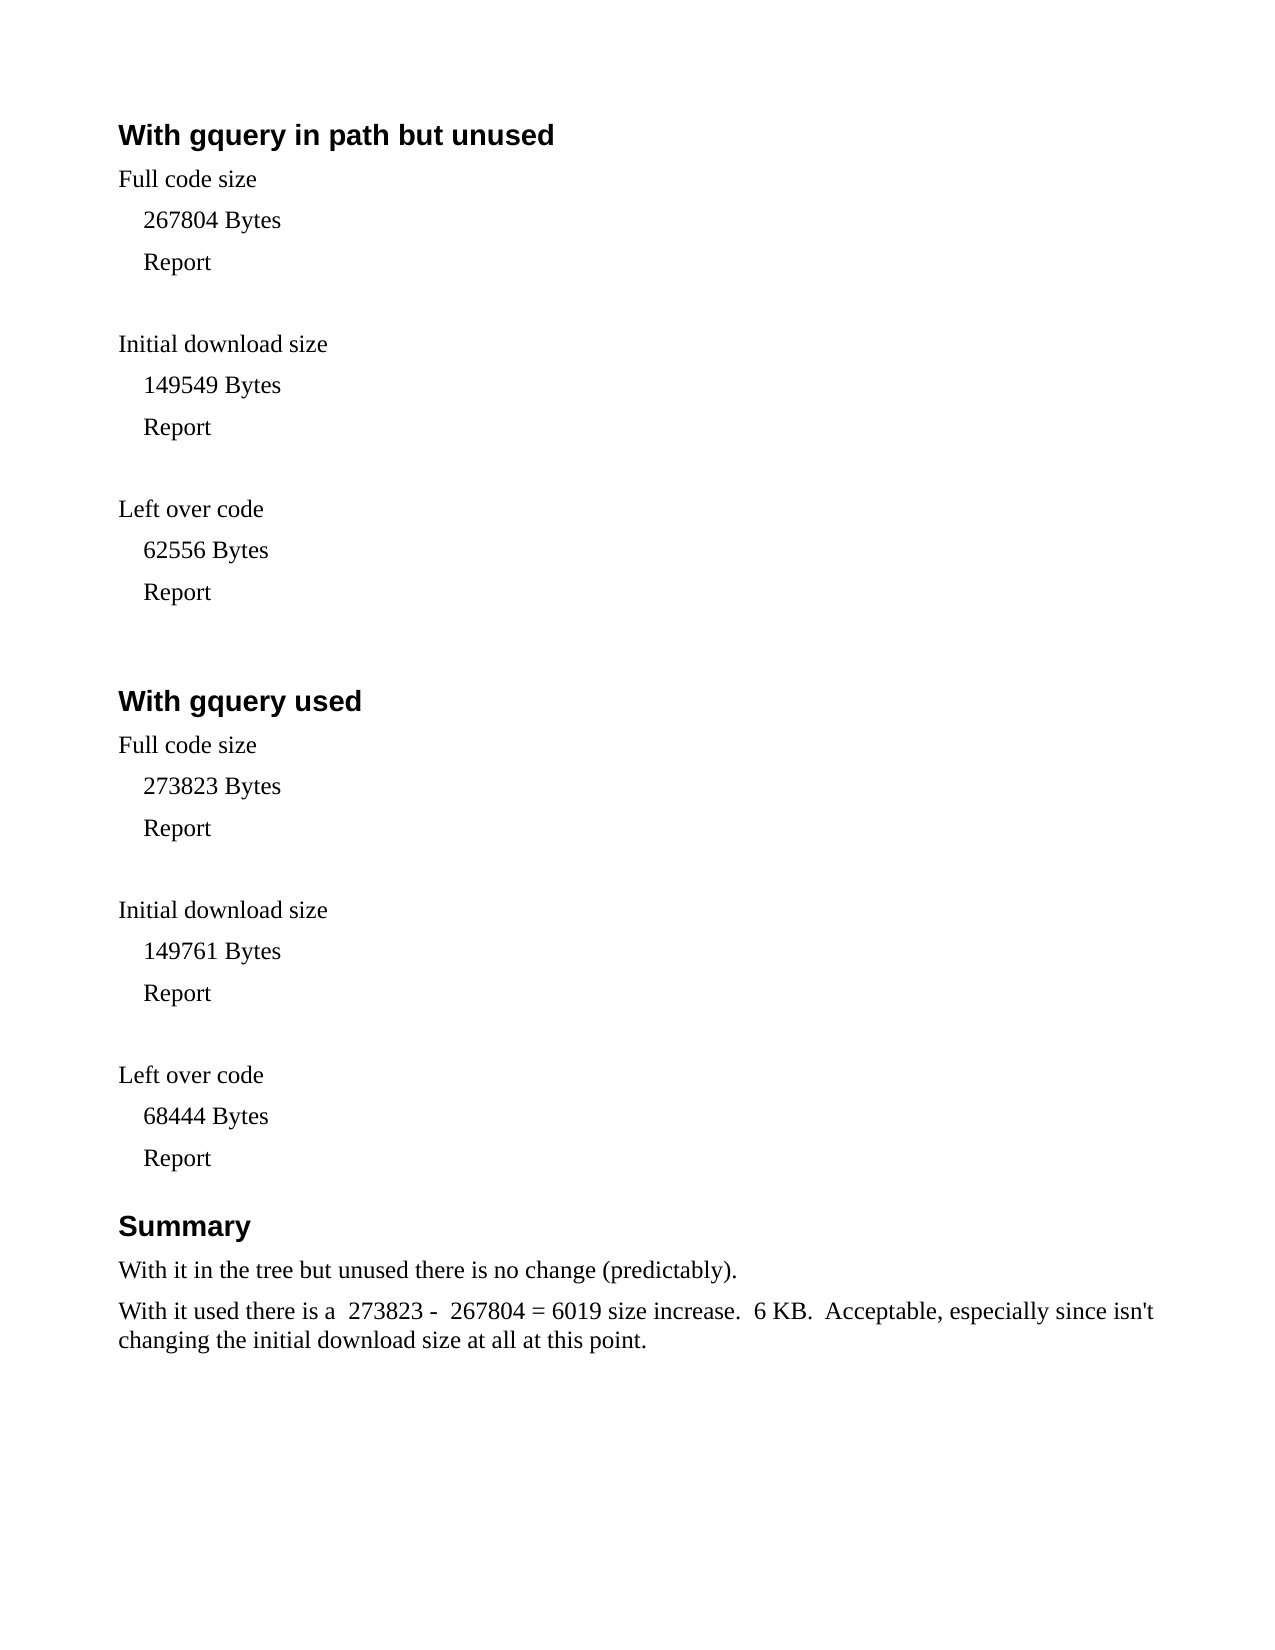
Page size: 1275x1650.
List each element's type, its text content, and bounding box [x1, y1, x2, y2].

text Left over code [118, 1060, 1157, 1089]
text 273823 Bytes [118, 771, 1157, 800]
subtitle Summary [118, 1209, 1157, 1242]
text 149549 Bytes [118, 370, 1157, 399]
subtitle With gquery used [118, 684, 1157, 718]
text Report [118, 577, 1157, 605]
text Report [118, 1143, 1157, 1171]
text Full code size [118, 164, 1157, 193]
text Report [118, 813, 1157, 841]
text Left over code [118, 494, 1157, 523]
text 62556 Bytes [118, 535, 1157, 564]
subtitle With gquery in path but unused [118, 118, 1157, 152]
text Report [118, 412, 1157, 440]
text Full code size [118, 730, 1157, 759]
text Initial download size [118, 895, 1157, 924]
text Report [118, 978, 1157, 1006]
text With it in the tree but unused there is no change (predictably). [118, 1255, 1157, 1284]
text With it used there is a 273823 - 267804 = 6019 size increase. 6 KB. Acceptable, especially since isn't changing the initial download size at all at this point. [118, 1296, 1157, 1354]
text 267804 Bytes [118, 205, 1157, 234]
text 149761 Bytes [118, 936, 1157, 965]
text Initial download size [118, 329, 1157, 358]
text 68444 Bytes [118, 1101, 1157, 1130]
text Report [118, 247, 1157, 275]
